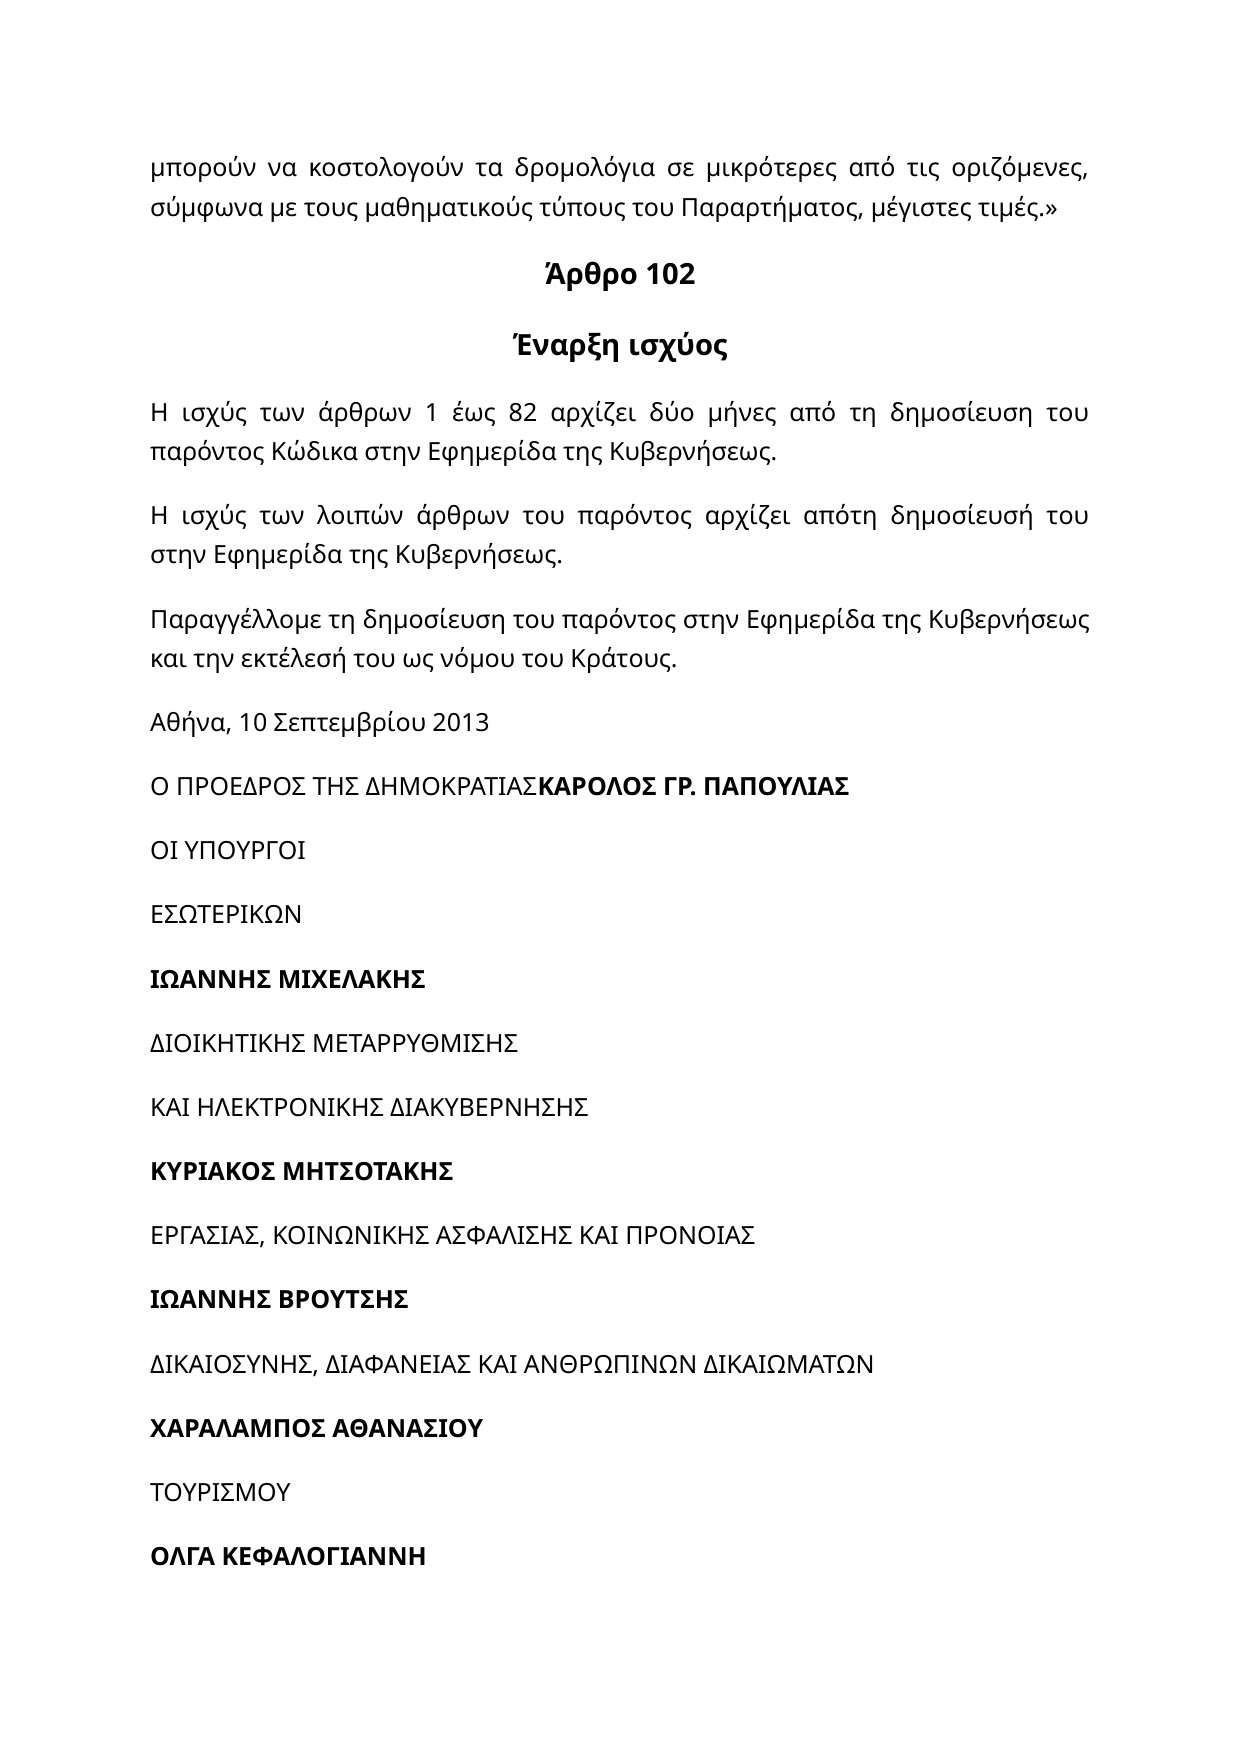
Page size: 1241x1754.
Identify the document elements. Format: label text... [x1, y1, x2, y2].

subtitle Έναρξη ισχύος [150, 324, 1090, 364]
text ΧΑΡΑΛΑΜΠΟΣ ΑΘΑΝΑΣΙΟΥ [150, 1410, 1090, 1444]
text Η ισχύς των άρθρων 1 έως 82 αρχίζει δύο μήνες από τη δημοσίευση του παρόντος Κώδικα στην Εφημερίδα της Κυβερνήσεως. [150, 394, 1090, 468]
text ΙΩΑΝΝΗΣ ΜΙΧΕΛΑΚΗΣ [150, 961, 1090, 995]
text μπορούν να κοστολογούν τα δρομολόγια σε μικρότερες από τις οριζόμενες, σύμφωνα με τους μαθηματικούς τύπους του Παραρτήματος, μέγιστες τιμές.» [150, 150, 1090, 223]
text ΚΑΙ ΗΛΕΚΤΡΟΝΙΚΗΣ ΔΙΑΚΥΒΕΡΝΗΣΗΣ [150, 1089, 1090, 1124]
text ΔΙΚΑΙΟΣΥΝΗΣ, ΔΙΑΦΑΝΕΙΑΣ ΚΑΙ ΑΝΘΡΩΠΙΝΩΝ ΔΙΚΑΙΩΜΑΤΩΝ [150, 1346, 1090, 1380]
text ΟΛΓΑ ΚΕΦΑΛΟΓΙΑΝΝΗ [150, 1539, 1090, 1573]
text Παραγγέλλομε τη δημοσίευση του παρόντος στην Εφημερίδα της Κυβερνήσεως και την εκτέλεσή του ως νόμου του Κράτους. [150, 601, 1090, 674]
text Αθήνα, 10 Σεπτεμβρίου 2013 [150, 704, 1090, 739]
text ΙΩΑΝΝΗΣ ΒΡΟΥΤΣΗΣ [150, 1282, 1090, 1316]
text Η ισχύς των λοιπών άρθρων του παρόντος αρχίζει απότη δημοσίευσή του στην Εφημερίδα της Κυβερνήσεως. [150, 498, 1090, 571]
text ΕΡΓΑΣΙΑΣ, ΚΟΙΝΩΝΙΚΗΣ ΑΣΦΑΛΙΣΗΣ ΚΑΙ ΠΡΟΝΟΙΑΣ [150, 1218, 1090, 1252]
text ΔΙΟΙΚΗΤΙΚΗΣ ΜΕΤΑΡΡΥΘΜΙΣΗΣ [150, 1025, 1090, 1059]
subtitle Άρθρο 102 [150, 253, 1090, 293]
text ΚΥΡΙΑΚΟΣ ΜΗΤΣΟΤΑΚΗΣ [150, 1154, 1090, 1188]
text ΕΣΩΤΕΡΙΚΩΝ [150, 897, 1090, 931]
text ΤΟΥΡΙΣΜΟΥ [150, 1474, 1090, 1509]
text Ο ΠΡΟΕΔΡΟΣ ΤΗΣ ΔΗΜΟΚΡΑΤΙΑΣΚΑΡΟΛΟΣ ΓΡ. ΠΑΠΟΥΛΙΑΣ [150, 769, 1090, 803]
text ΟΙ ΥΠΟΥΡΓΟΙ [150, 833, 1090, 867]
